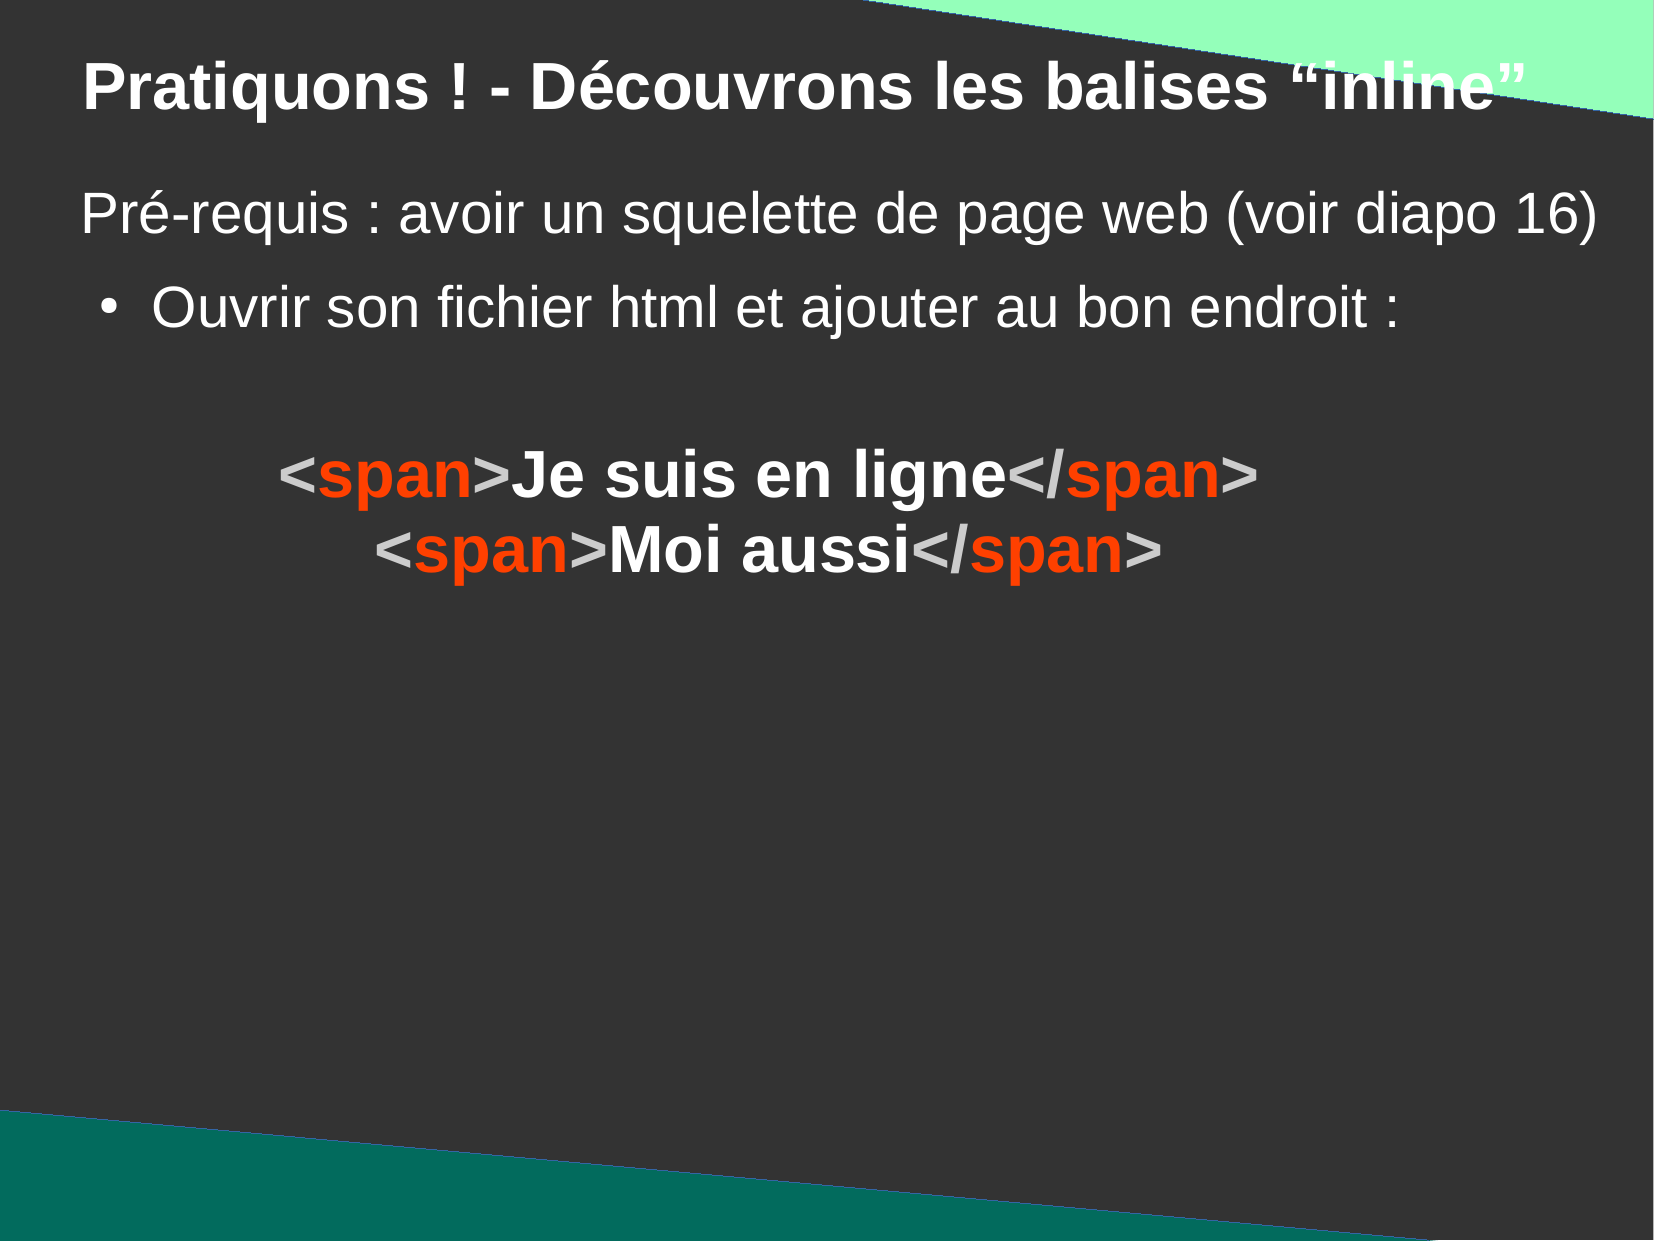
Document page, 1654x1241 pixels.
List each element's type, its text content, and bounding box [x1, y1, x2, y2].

title Pratiquons ! - Découvrons les balises “inline” [82, 49, 1571, 152]
list Pré-requis : avoir un squelette de page web (voir diapo 16) Ouvrir son fichier html et ajouter au bon endroit : [80, 180, 1620, 367]
text_box <span>Je suis en ligne</span> <span>Moi aussi</span> [131, 429, 1407, 638]
text_box [863, 0, 1654, 120]
